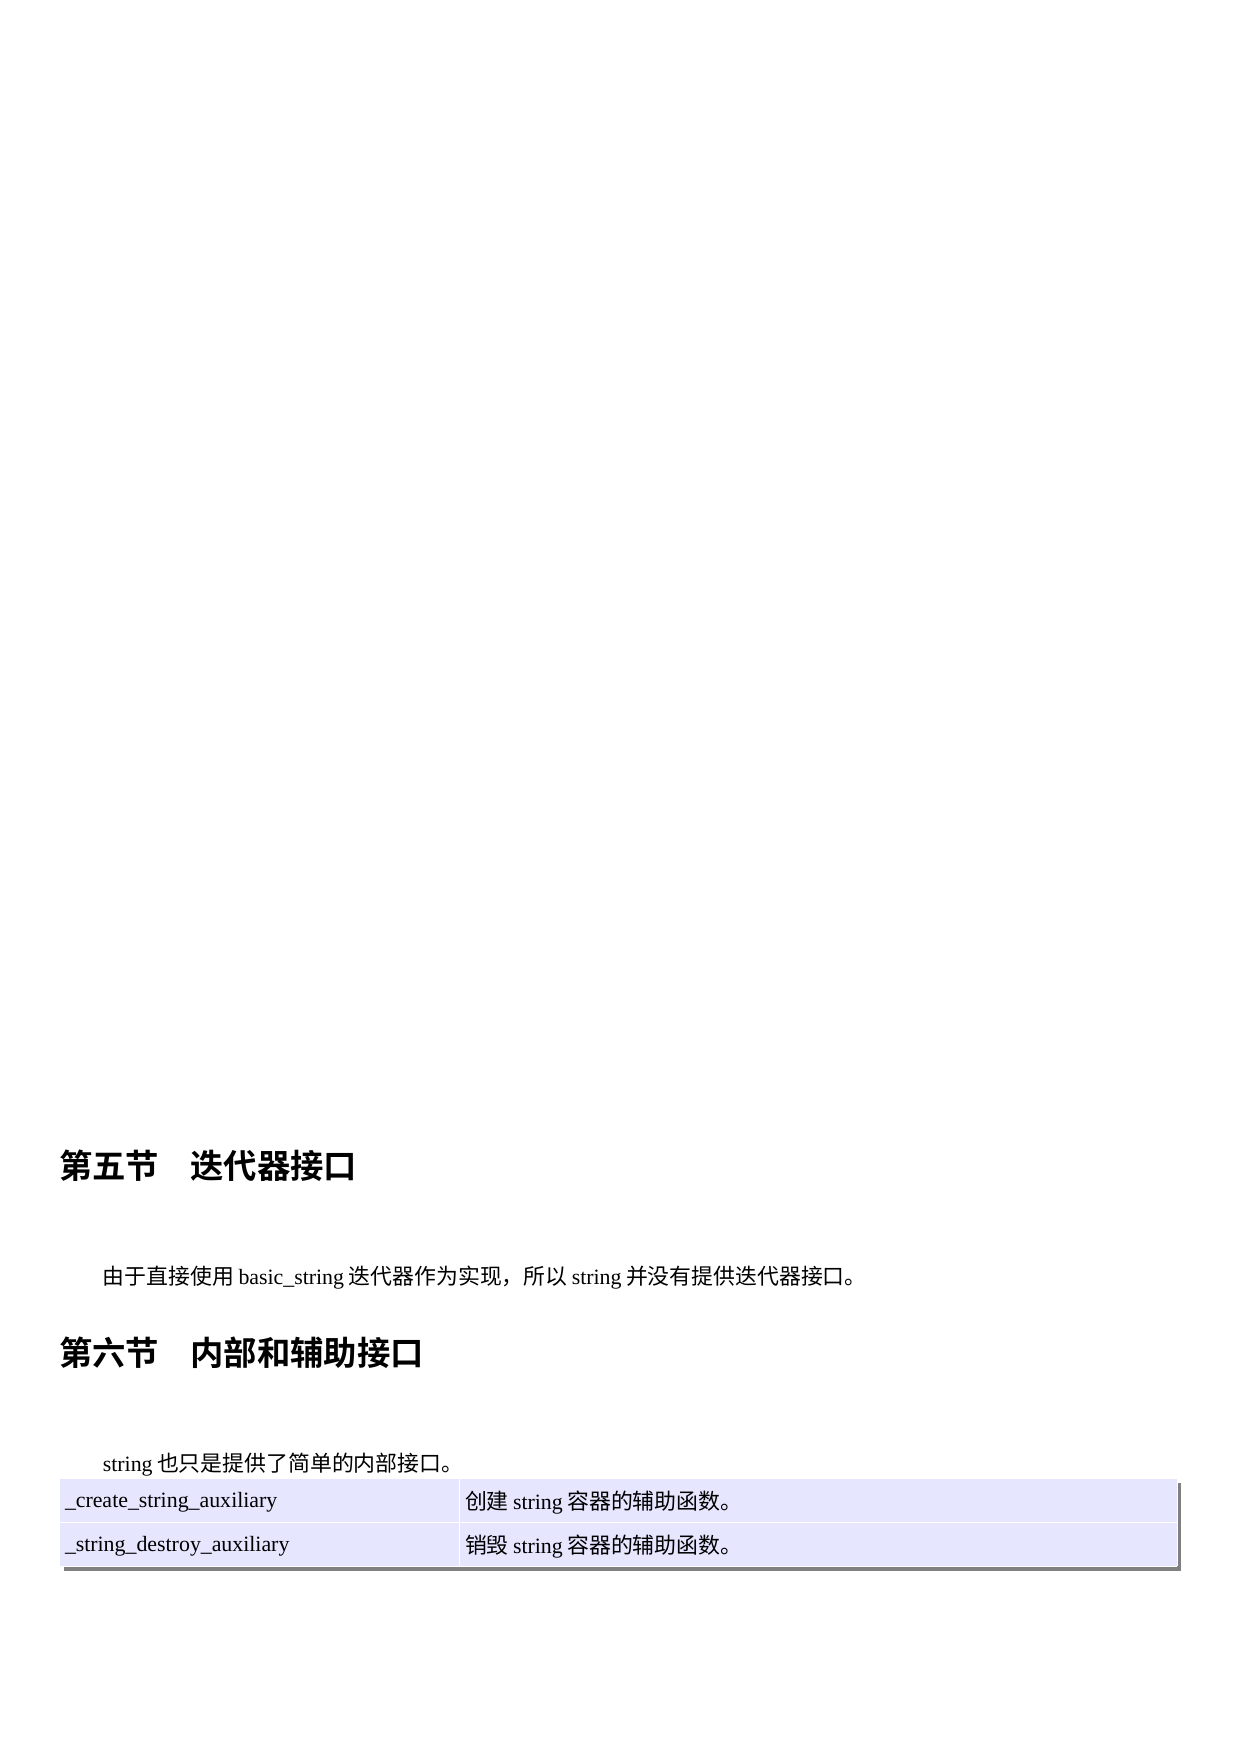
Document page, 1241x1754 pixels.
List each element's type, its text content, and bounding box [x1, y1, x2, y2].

table_header _create_string_auxiliary [60, 1479, 459, 1522]
table_header 创建string容器的辅助函数。 [460, 1479, 1177, 1522]
text 由于直接使用basic_string迭代器作为实现，所以string并没有提供迭代器接口。 [59, 1259, 1181, 1291]
subtitle 内部和辅助接口 [59, 1318, 1181, 1383]
table_cell 销毁string容器的辅助函数。 [460, 1523, 1177, 1566]
table_cell _string_destroy_auxiliary [60, 1523, 459, 1566]
subtitle 迭代器接口 [59, 1131, 1181, 1196]
text string也只是提供了简单的内部接口。 [59, 1445, 1181, 1478]
